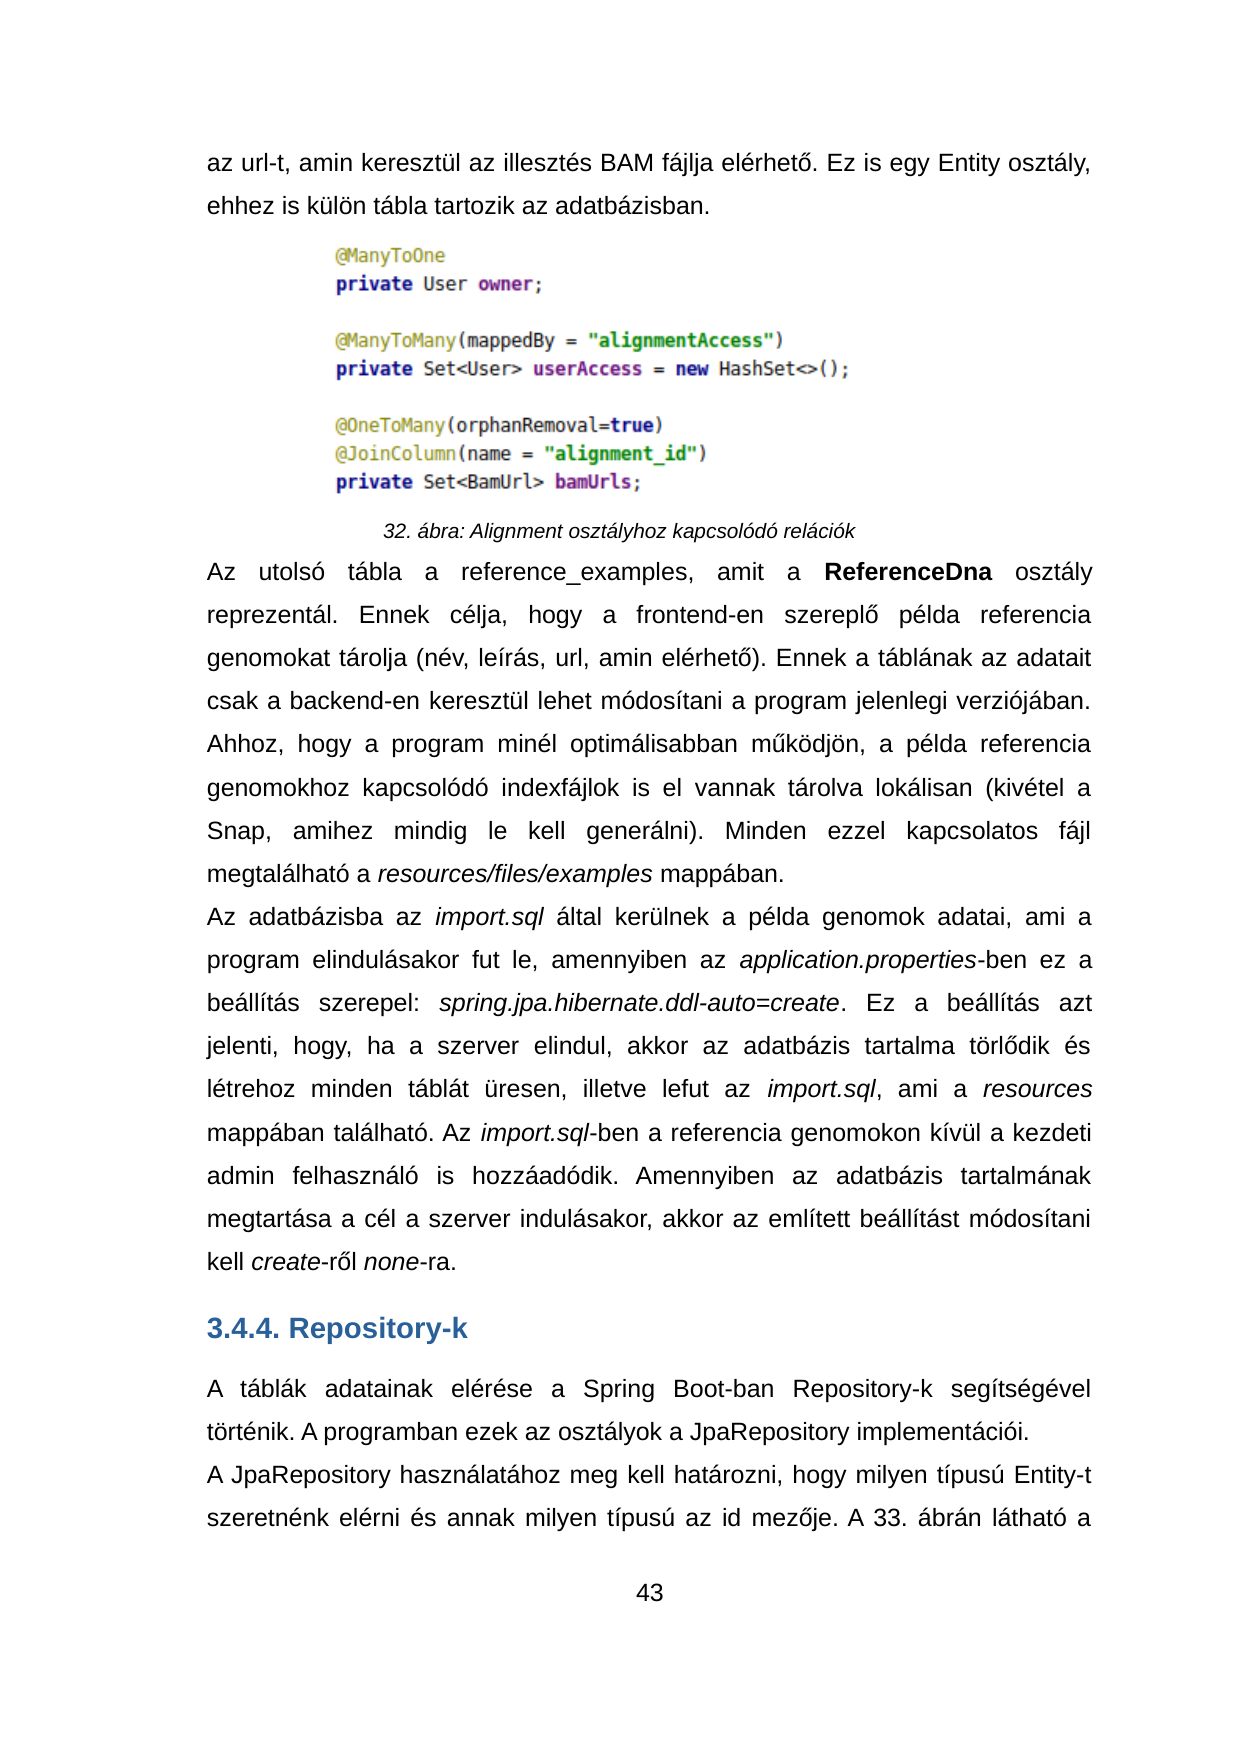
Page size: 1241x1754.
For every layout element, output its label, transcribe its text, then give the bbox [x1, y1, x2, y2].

picture [322, 242, 918, 503]
text A JpaRepository használatához meg kell határozni, hogy milyen típusú Entity-t szeretnénk elérni és annak milyen típusú az id mezője. A 33. ábrán látható a [207, 1460, 1093, 1532]
text Az adatbázisba az import.sql által kerülnek a példa genomok adatai, ami a program elindulásakor fut le, amennyiben az application.properties-ben ez a beállítás szerepel: spring.jpa.hibernate.ddl-auto=create. Ez a beállítás azt jelenti, hogy, ha a szerver elindul, akkor az adatbázis tartalma törlődik és létrehoz minden táblát üresen, illetve lefut az import.sql, ami a resources mappában található. Az import.sql-ben a referencia genomokon kívül a kezdeti admin felhasználó is hozzáadódik. Amennyiben az adatbázis tartalmának megtartása a cél a szerver indulásakor, akkor az említett beállítást módosítani kell create-ről none-ra. [207, 902, 1093, 1276]
text A táblák adatainak elérése a Spring Boot-ban Repository-k segítségével történik. A programban ezek az osztályok a JpaRepository implementációi. [207, 1374, 1093, 1446]
text 32. ábra: Alignment osztályhoz kapcsolódó relációk [322, 503, 918, 543]
text az url-t, amin keresztül az illesztés BAM fájlja elérhető. Ez is egy Entity osztály, ehhez is külön tábla tartozik az adatbázisban. [207, 148, 1093, 219]
subtitle Repository-k [207, 1311, 1093, 1344]
text Az utolsó tábla a reference_examples, amit a ReferenceDna osztály reprezentál. Ennek célja, hogy a frontend-en szereplő példa referencia genomokat tárolja (név, leírás, url, amin elérhető). Ennek a táblának az adatait csak a backend-en keresztül lehet módosítani a program jelenlegi verziójában. Ahhoz, hogy a program minél optimálisabban működjön, a példa referencia genomokhoz kapcsolódó indexfájlok is el vannak tárolva lokálisan (kivétel a Snap, amihez mindig le kell generálni). Minden ezzel kapcsolatos fájl megtalálható a resources/files/examples mappában. [207, 234, 1093, 888]
